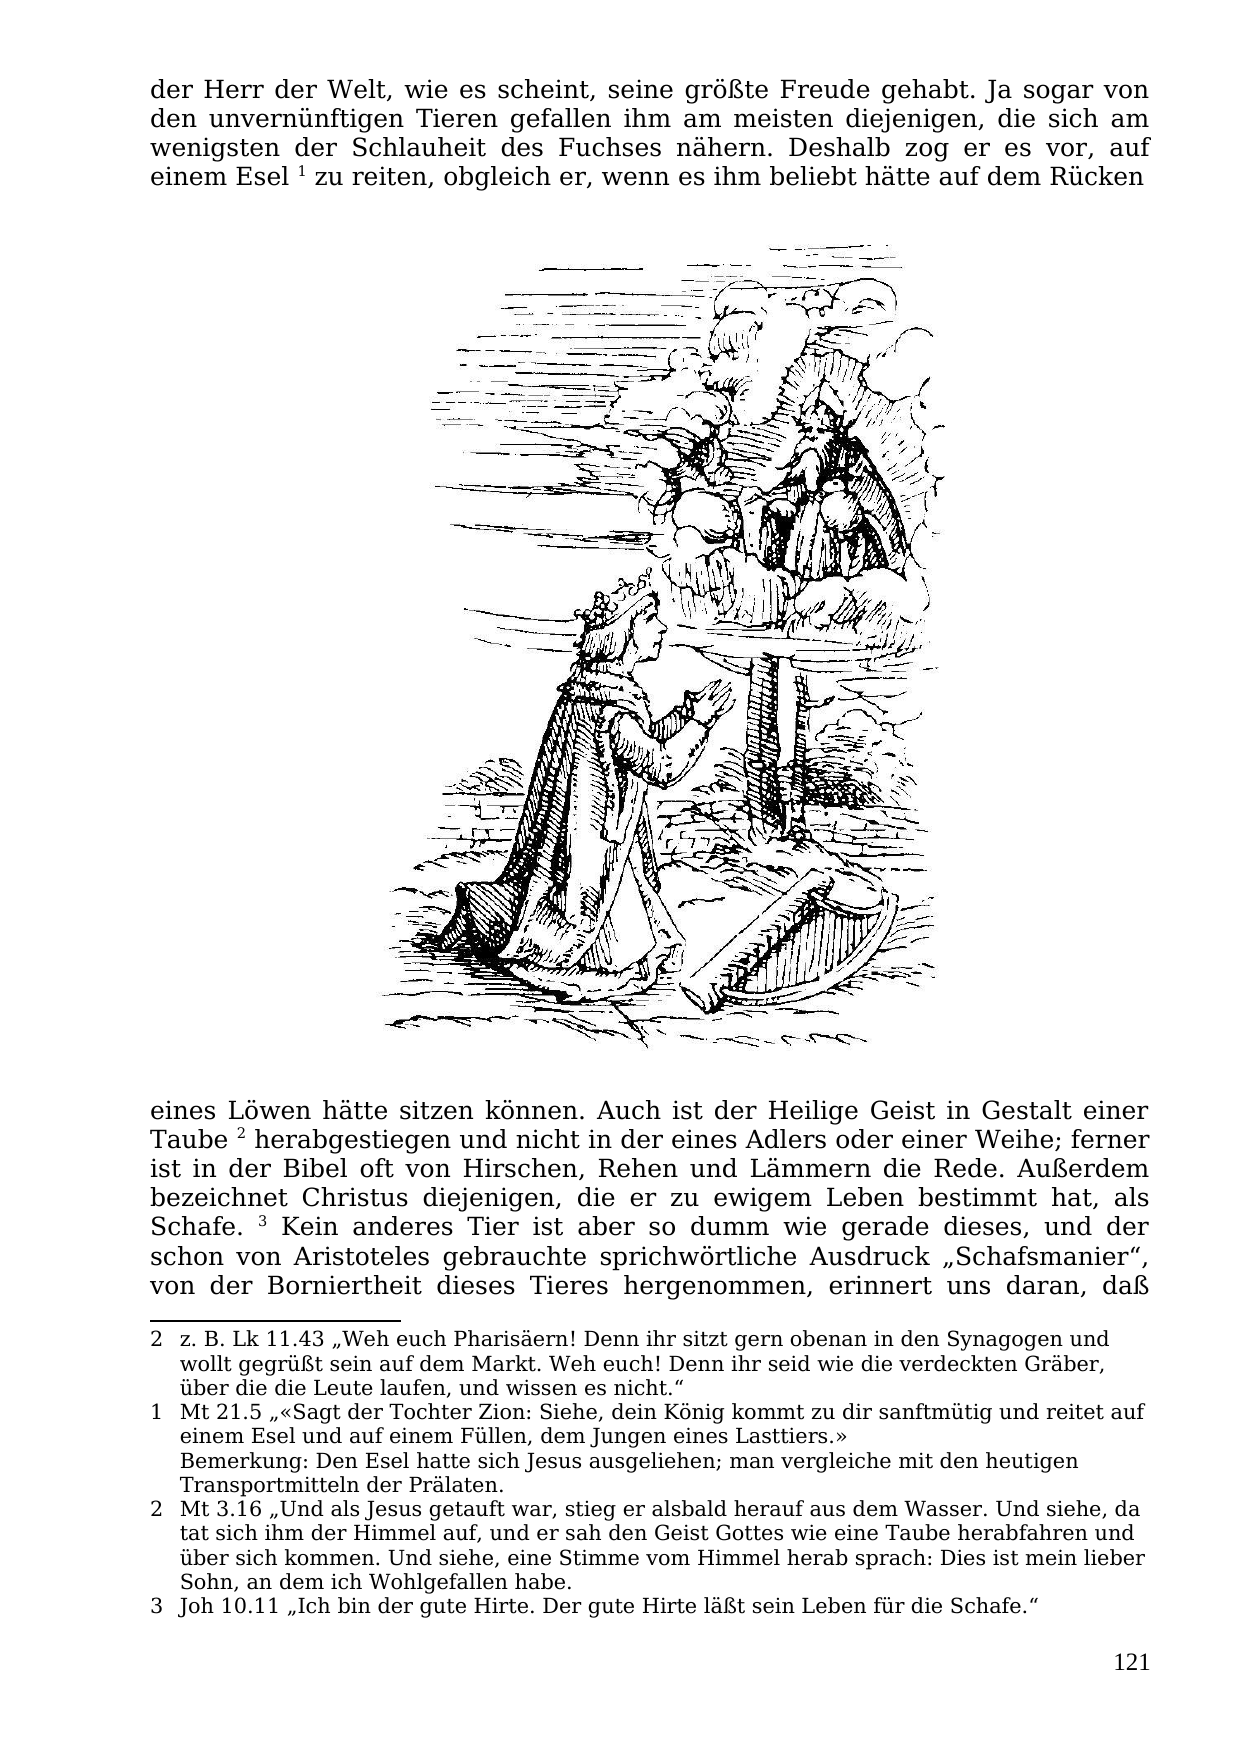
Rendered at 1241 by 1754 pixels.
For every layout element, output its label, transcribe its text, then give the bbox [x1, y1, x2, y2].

text Mt 21.5 „«Sagt der Tochter Zion: Siehe, dein König kommt zu dir sanftmütig und reitet auf einem Esel und auf einem Füllen, dem Jungen eines Lasttiers.» Bemerkung: Den Esel hatte sich Jesus ausgeliehen; man vergleiche mit den heutigen Transportmitteln der Prälaten. [150, 1400, 1151, 1497]
picture [323, 191, 977, 1072]
text z. B. Lk 11.43 „Weh euch Pharisäern! Denn ihr sitzt gern obenan in den Synagogen und wollt gegrüßt sein auf dem Markt. Weh euch! Denn ihr seid wie die verdeckten Gräber, über die die Leute laufen, und wissen es nicht.“ [150, 1327, 1151, 1400]
text eines Löwen hätte sitzen können. Auch ist der Heilige Geist in Gestalt einer Taube herabgestiegen und nicht in der eines Adlers oder einer Weihe; ferner ist in der Bibel oft von Hirschen, Rehen und Lämmern die Rede. Außerdem bezeichnet Christus diejenigen, die er zu ewigem Leben bestimmt hat, als Schafe. Kein anderes Tier ist aber so dumm wie gerade dieses, und der schon von Aristoteles gebrauchte sprichwörtliche Ausdruck „Schafsmanier“, von der Borniertheit dieses Tieres hergenommen, erinnert uns daran, daß [150, 1072, 1151, 1300]
text der Herr der Welt, wie es scheint, seine größte Freude gehabt. Ja sogar von den unvernünftigen Tieren gefallen ihm am meisten diejenigen, die sich am wenigsten der Schlauheit des Fuchses nähern. Deshalb zog er es vor, auf einem Esel zu reiten, obgleich er, wenn es ihm beliebt hätte auf dem Rücken [150, 75, 1151, 192]
text Joh 10.11 „Ich bin der gute Hirte. Der gute Hirte läßt sein Leben für die Schafe.“ [150, 1594, 1151, 1618]
text Mt 3.16 „Und als Jesus getauft war, stieg er alsbald herauf aus dem Wasser. Und siehe, da tat sich ihm der Himmel auf, und er sah den Geist Gottes wie eine Taube herabfahren und über sich kommen. Und siehe, eine Stimme vom Himmel herab sprach: Dies ist mein lieber Sohn, an dem ich Wohlgefallen habe. [150, 1497, 1151, 1594]
